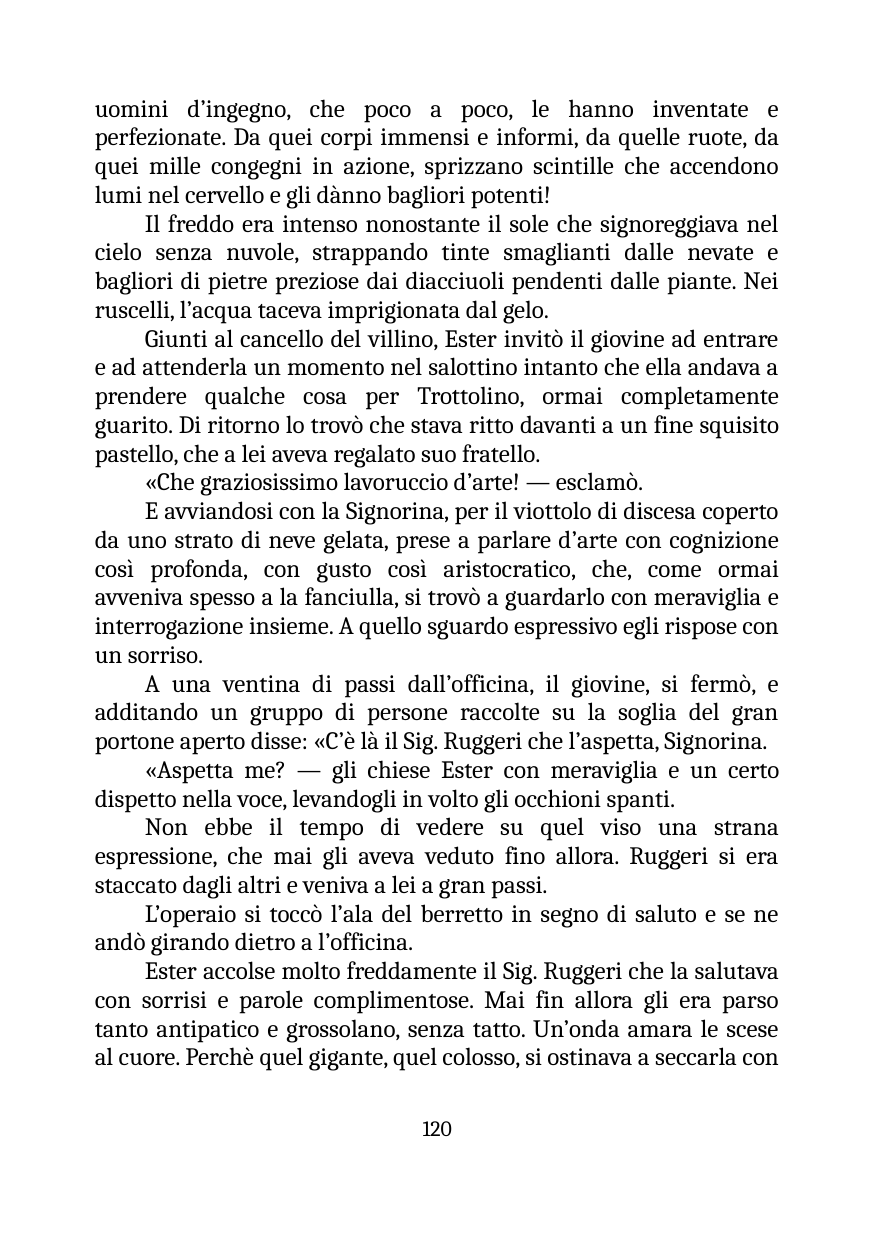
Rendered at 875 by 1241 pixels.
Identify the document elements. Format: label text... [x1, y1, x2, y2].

text Ester accolse molto freddamente il Sig. Ruggeri che la salutava con sorrisi e parole complimentose. Mai fin allora gli era parso tanto antipatico e grossolano, senza tatto. Un’onda amara le scese al cuore. Perchè quel gigante, quel colosso, si ostinava a seccarla con [94, 957, 779, 1072]
text «Che graziosissimo lavoruccio d’arte! — esclamò. [94, 468, 779, 497]
text E avviandosi con la Signorina, per il viottolo di discesa coperto da uno strato di neve gelata, prese a parlare d’arte con cognizione così profonda, con gusto così aristocratico, che, come ormai avveniva spesso a la fanciulla, si trovò a guardarlo con meraviglia e interrogazione insieme. A quello sguardo espressivo egli rispose con un sorriso. [94, 497, 779, 669]
text A una ventina di passi dall’officina, il giovine, si fermò, e additando un gruppo di persone raccolte su la soglia del gran portone aperto disse: «C’è là il Sig. Ruggeri che l’aspetta, Signorina. [94, 669, 779, 756]
text Giunti al cancello del villino, Ester invitò il giovine ad entrare e ad attenderla un momento nel salottino intanto che ella andava a prendere qualche cosa per Trottolino, ormai completamente guarito. Di ritorno lo trovò che stava ritto davanti a un fine squisito pastello, che a lei aveva regalato suo fratello. [94, 324, 779, 468]
text «Aspetta me? — gli chiese Ester con meraviglia e un certo dispetto nella voce, levandogli in volto gli occhioni spanti. [94, 756, 779, 813]
text Non ebbe il tempo di vedere su quel viso una strana espressione, che mai gli aveva veduto fino allora. Ruggeri si era staccato dagli altri e veniva a lei a gran passi. [94, 813, 779, 899]
text L’operaio si toccò l’ala del berretto in segno di saluto e se ne andò girando dietro a l’officina. [94, 899, 779, 957]
text uomini d’ingegno, che poco a poco, le hanno inventate e perfezionate. Da quei corpi immensi e informi, da quelle ruote, da quei mille congegni in azione, sprizzano scintille che accendono lumi nel cervello e gli dànno bagliori potenti! [94, 94, 779, 209]
text Il freddo era intenso nonostante il sole che signoreggiava nel cielo senza nuvole, strappando tinte smaglianti dalle nevate e bagliori di pietre preziose dai diacciuoli pendenti dalle piante. Nei ruscelli, l’acqua taceva imprigionata dal gelo. [94, 209, 779, 324]
